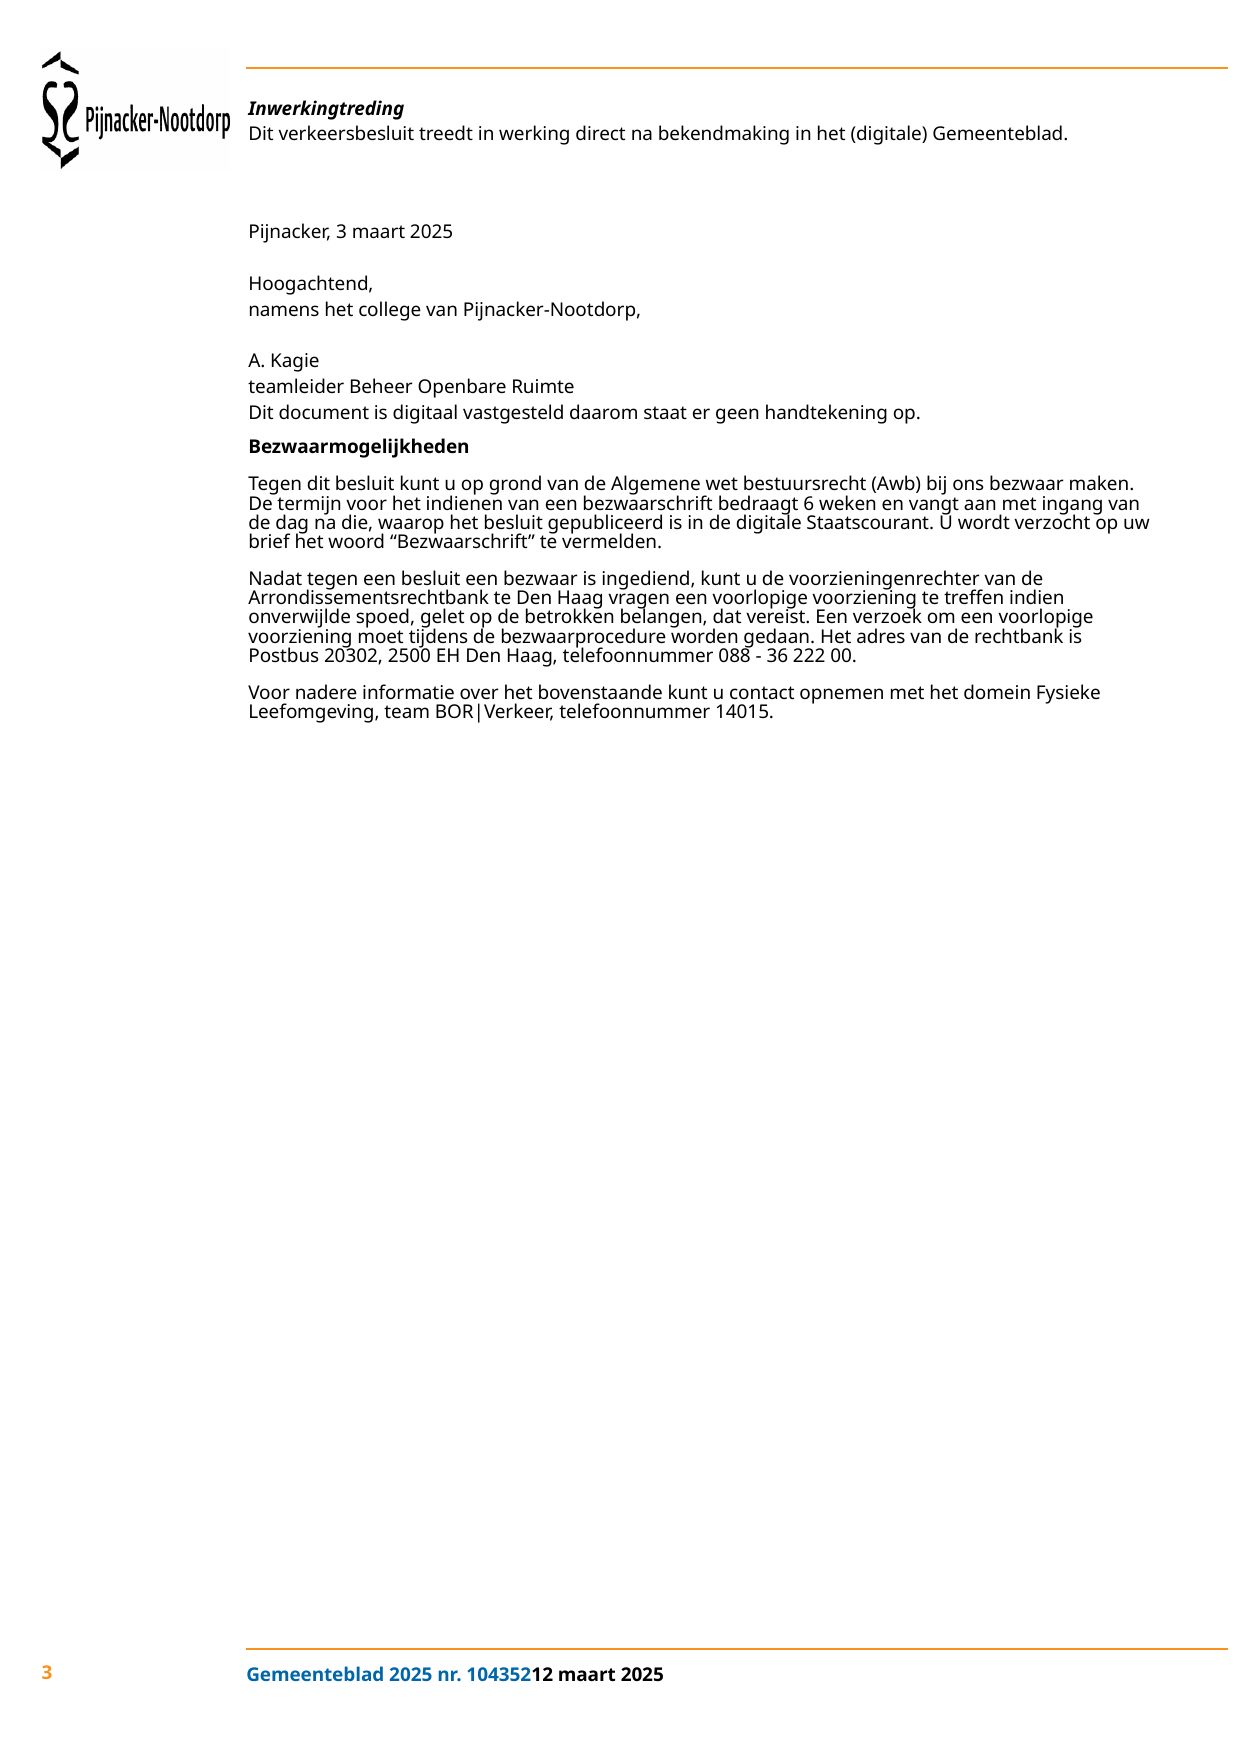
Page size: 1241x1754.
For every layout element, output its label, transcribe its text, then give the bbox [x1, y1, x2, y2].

text Tegen dit besluit kunt u op grond van de Algemene wet bestuursrecht (Awb) bij ons bezwaar maken. De termijn voor het indienen van een bezwaarschrift bedraagt 6 weken en vangt aan met ingang van de dag na die, waarop het besluit gepubliceerd is in de digitale Staatscourant. U wordt verzocht op uw brief het woord “Bezwaarschrift” te vermelden. [248, 475, 1152, 552]
picture [41, 47, 231, 172]
text Pijnacker, 3 maart 2025 [248, 219, 1152, 244]
text A. Kagie [248, 347, 1152, 373]
text Bezwaarmogelijkheden [248, 438, 1152, 457]
text teamleider Beheer Openbare Ruimte [248, 373, 1152, 399]
text Hoogachtend, [248, 270, 1152, 296]
text Voor nadere informatie over het bovenstaande kunt u contact opnemen met het domein Fysieke Leefomgeving, team BOR|Verkeer, telefoonnummer 14015. [248, 684, 1152, 723]
text Dit document is digitaal vastgesteld daarom staat er geen handtekening op. [248, 399, 1152, 424]
text Nadat tegen een besluit een bezwaar is ingediend, kunt u de voorzieningenrechter van de Arrondissementsrechtbank te Den Haag vragen een voorlopige voorziening te treffen indien onverwijlde spoed, gelet op de betrokken belangen, dat vereist. Een verzoek om een voorlopige voorziening moet tijdens de bezwaarprocedure worden gedaan. Het adres van de rechtbank is Postbus 20302, 2500 EH Den Haag, telefoonnummer 088 - 36 222 00. [248, 570, 1152, 666]
text Inwerkingtreding [248, 95, 1152, 121]
text Dit verkeersbesluit treedt in werking direct na bekendmaking in het (digitale) Gemeenteblad. [248, 121, 1152, 146]
text namens het college van Pijnacker-Nootdorp, [248, 296, 1152, 322]
